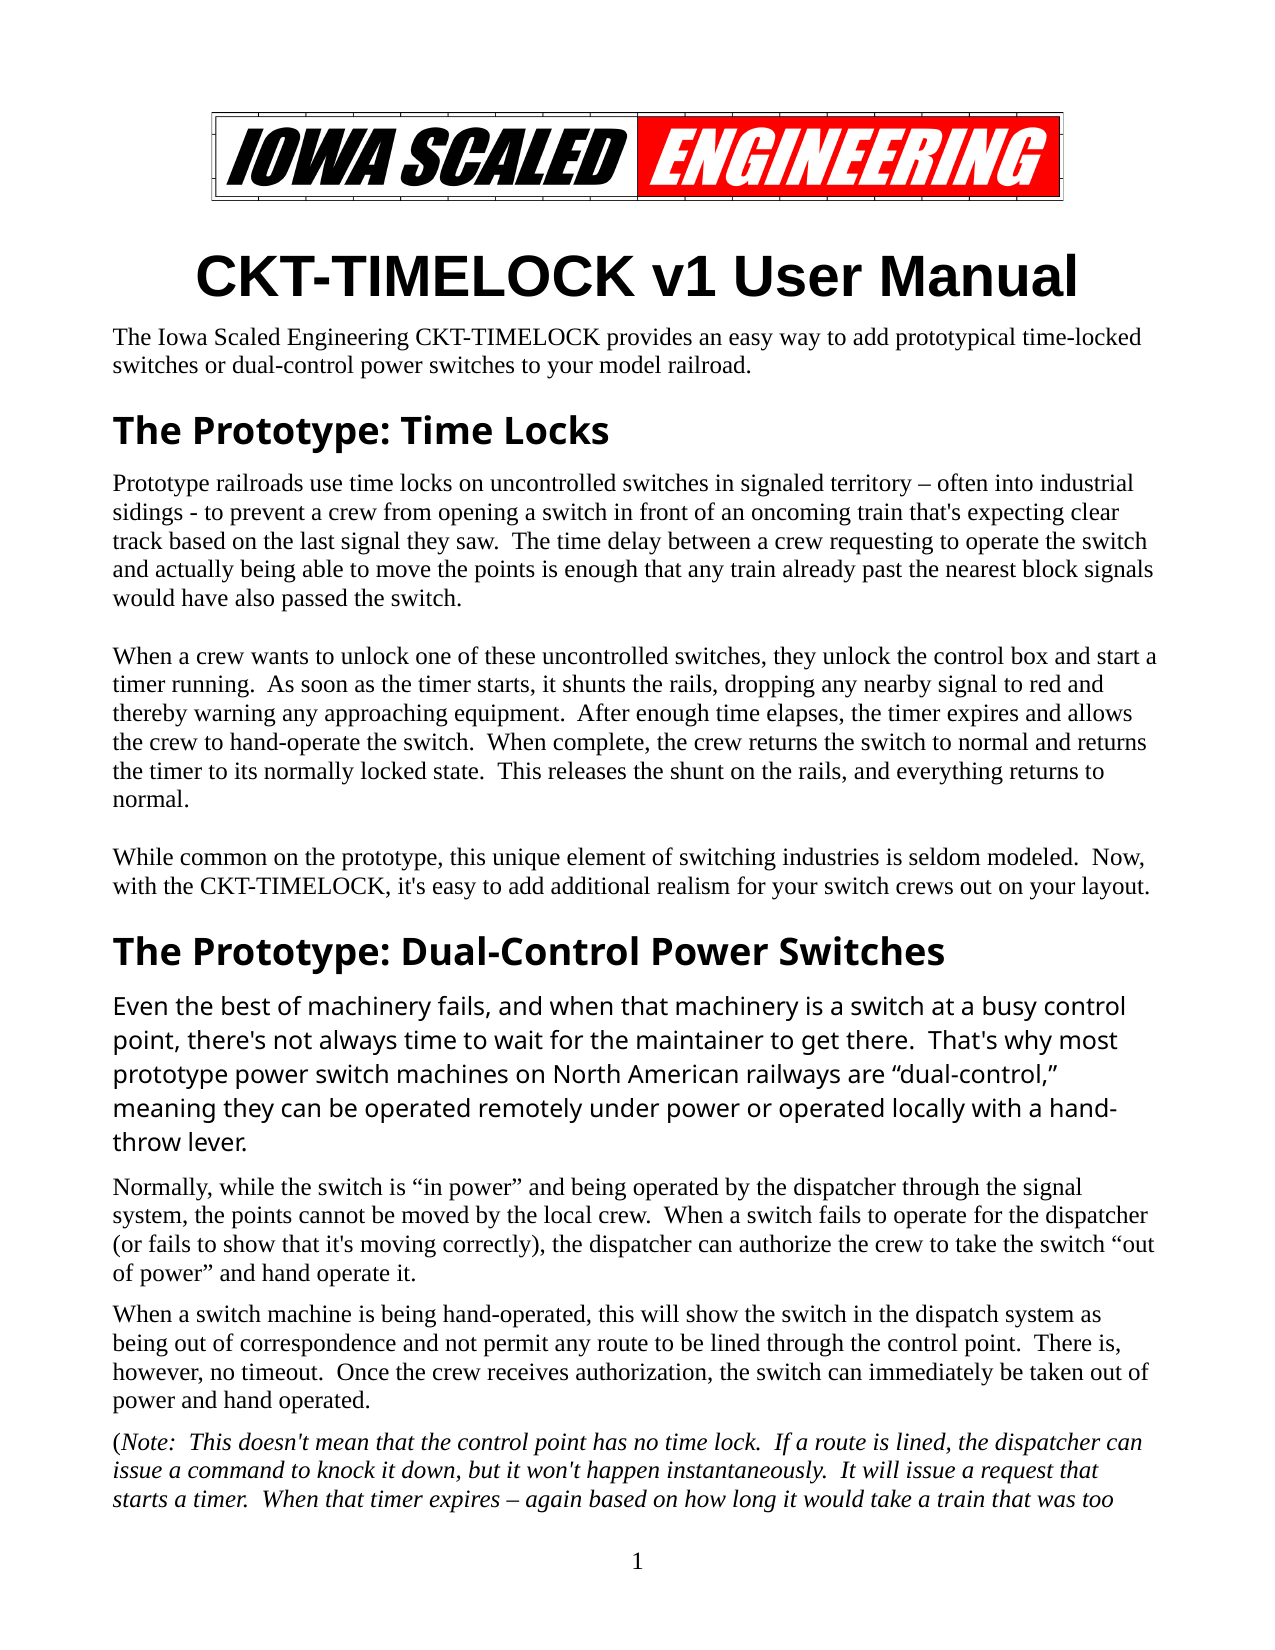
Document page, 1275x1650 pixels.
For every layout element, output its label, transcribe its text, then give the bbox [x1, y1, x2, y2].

text While common on the prototype, this unique element of switching industries is seldom modeled. Now, with the CKT-TIMELOCK, it's easy to add additional realism for your switch crews out on your layout. [112, 842, 1162, 899]
subtitle The Prototype: Time Locks [112, 404, 1162, 456]
text (Note: This doesn't mean that the control point has no time lock. If a route is lined, the dispatcher can issue a command to knock it down, but it won't happen instantaneously. It will issue a request that starts a timer. When that timer expires – again based on how long it would take a train that was too [112, 1427, 1162, 1513]
title CKT-TIMELOCK v1 User Manual [112, 242, 1162, 309]
text When a crew wants to unlock one of these uncontrolled switches, they unlock the control box and start a timer running. As soon as the timer starts, it shunts the rails, dropping any nearby signal to red and thereby warning any approaching equipment. After enough time elapses, the timer expires and allows the crew to hand-operate the switch. When complete, the crew returns the switch to normal and returns the timer to its normally locked state. This releases the shunt on the rails, and everything returns to normal. [112, 641, 1162, 813]
text The Iowa Scaled Engineering CKT-TIMELOCK provides an easy way to add prototypical time-locked switches or dual-control power switches to your model railroad. [112, 322, 1162, 379]
text When a switch machine is being hand-operated, this will show the switch in the dispatch system as being out of correspondence and not permit any route to be lined through the control point. There is, however, no timeout. Once the crew receives authorization, the switch can immediately be taken out of power and hand operated. [112, 1299, 1162, 1414]
picture [211, 112, 1064, 201]
subtitle The Prototype: Dual-Control Power Switches [112, 924, 1162, 976]
text Normally, while the switch is “in power” and being operated by the dispatcher through the signal system, the points cannot be moved by the local crew. When a switch fails to operate for the dispatcher (or fails to show that it's moving correctly), the dispatcher can authorize the crew to take the switch “out of power” and hand operate it. [112, 1172, 1162, 1287]
text Even the best of machinery fails, and when that machinery is a switch at a busy control point, there's not always time to wait for the maintainer to get there. That's why most prototype power switch machines on North American railways are “dual-control,” meaning they can be operated remotely under power or operated locally with a hand-throw lever. [112, 989, 1162, 1159]
text Prototype railroads use time locks on uncontrolled switches in signaled territory – often into industrial sidings - to prevent a crew from opening a switch in front of an oncoming train that's expecting clear track based on the last signal they saw. The time delay between a crew requesting to operate the switch and actually being able to move the points is enough that any train already past the nearest block signals would have also passed the switch. [112, 468, 1162, 612]
